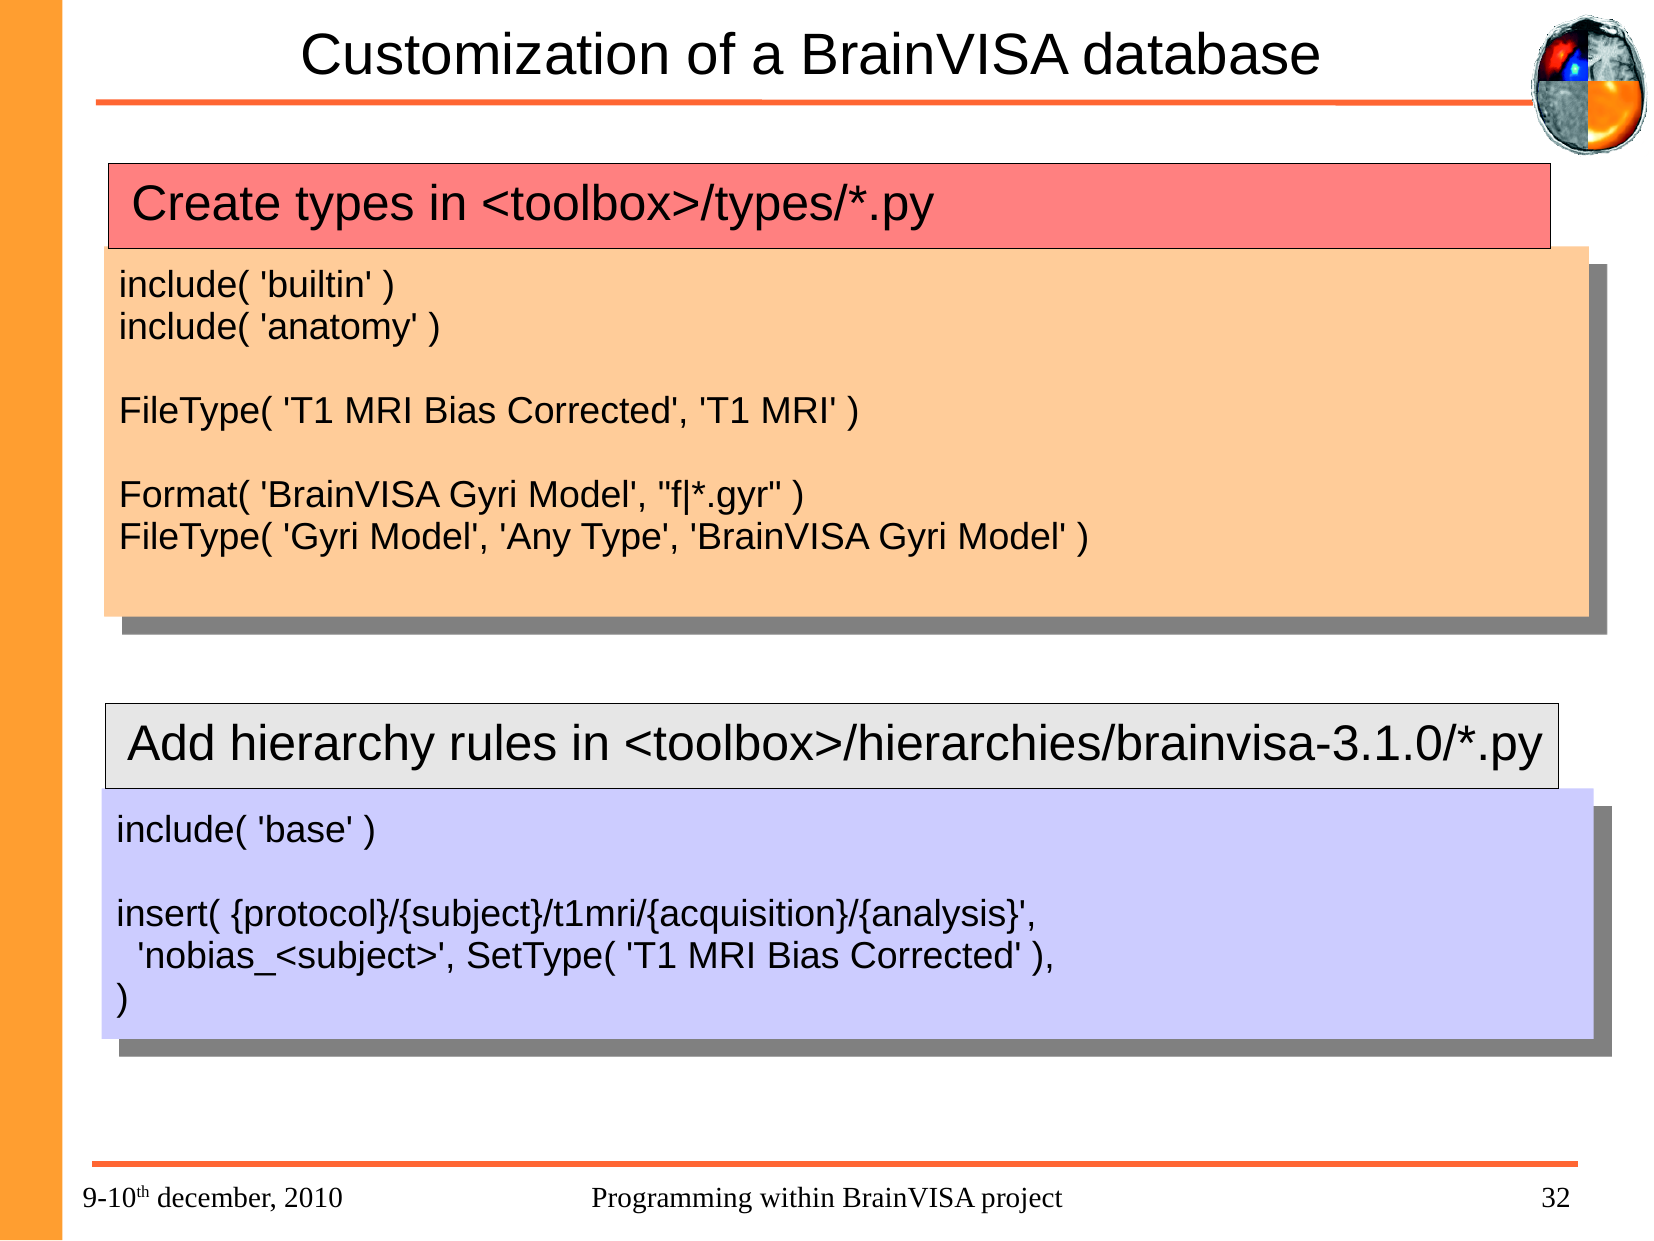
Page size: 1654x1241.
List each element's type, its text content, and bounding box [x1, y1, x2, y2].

text_box [108, 163, 1551, 249]
text_box include( 'builtin' ) include( 'anatomy' ) FileType( 'T1 MRI Bias Corrected', 'T1 MRI' ) Format( 'BrainVISA Gyri Model', "f|*.gyr" ) FileType( 'Gyri Model', 'Any Type', 'BrainVISA Gyri Model' ) [104, 246, 1589, 617]
text_box Add hierarchy rules in <toolbox>/hierarchies/brainvisa-3.1.0/*.py [112, 707, 1579, 779]
title Customization of a BrainVISA database [88, 21, 1536, 87]
text_box Create types in <toolbox>/types/*.py [116, 167, 1365, 239]
picture [1530, 14, 1649, 157]
text_box include( 'base' ) insert( {protocol}/{subject}/t1mri/{acquisition}/{analysis}', 'nobias_<subject>', SetType( 'T1 MRI Bias Corrected' ), ) [101, 788, 1594, 1039]
text_box [105, 703, 1559, 789]
